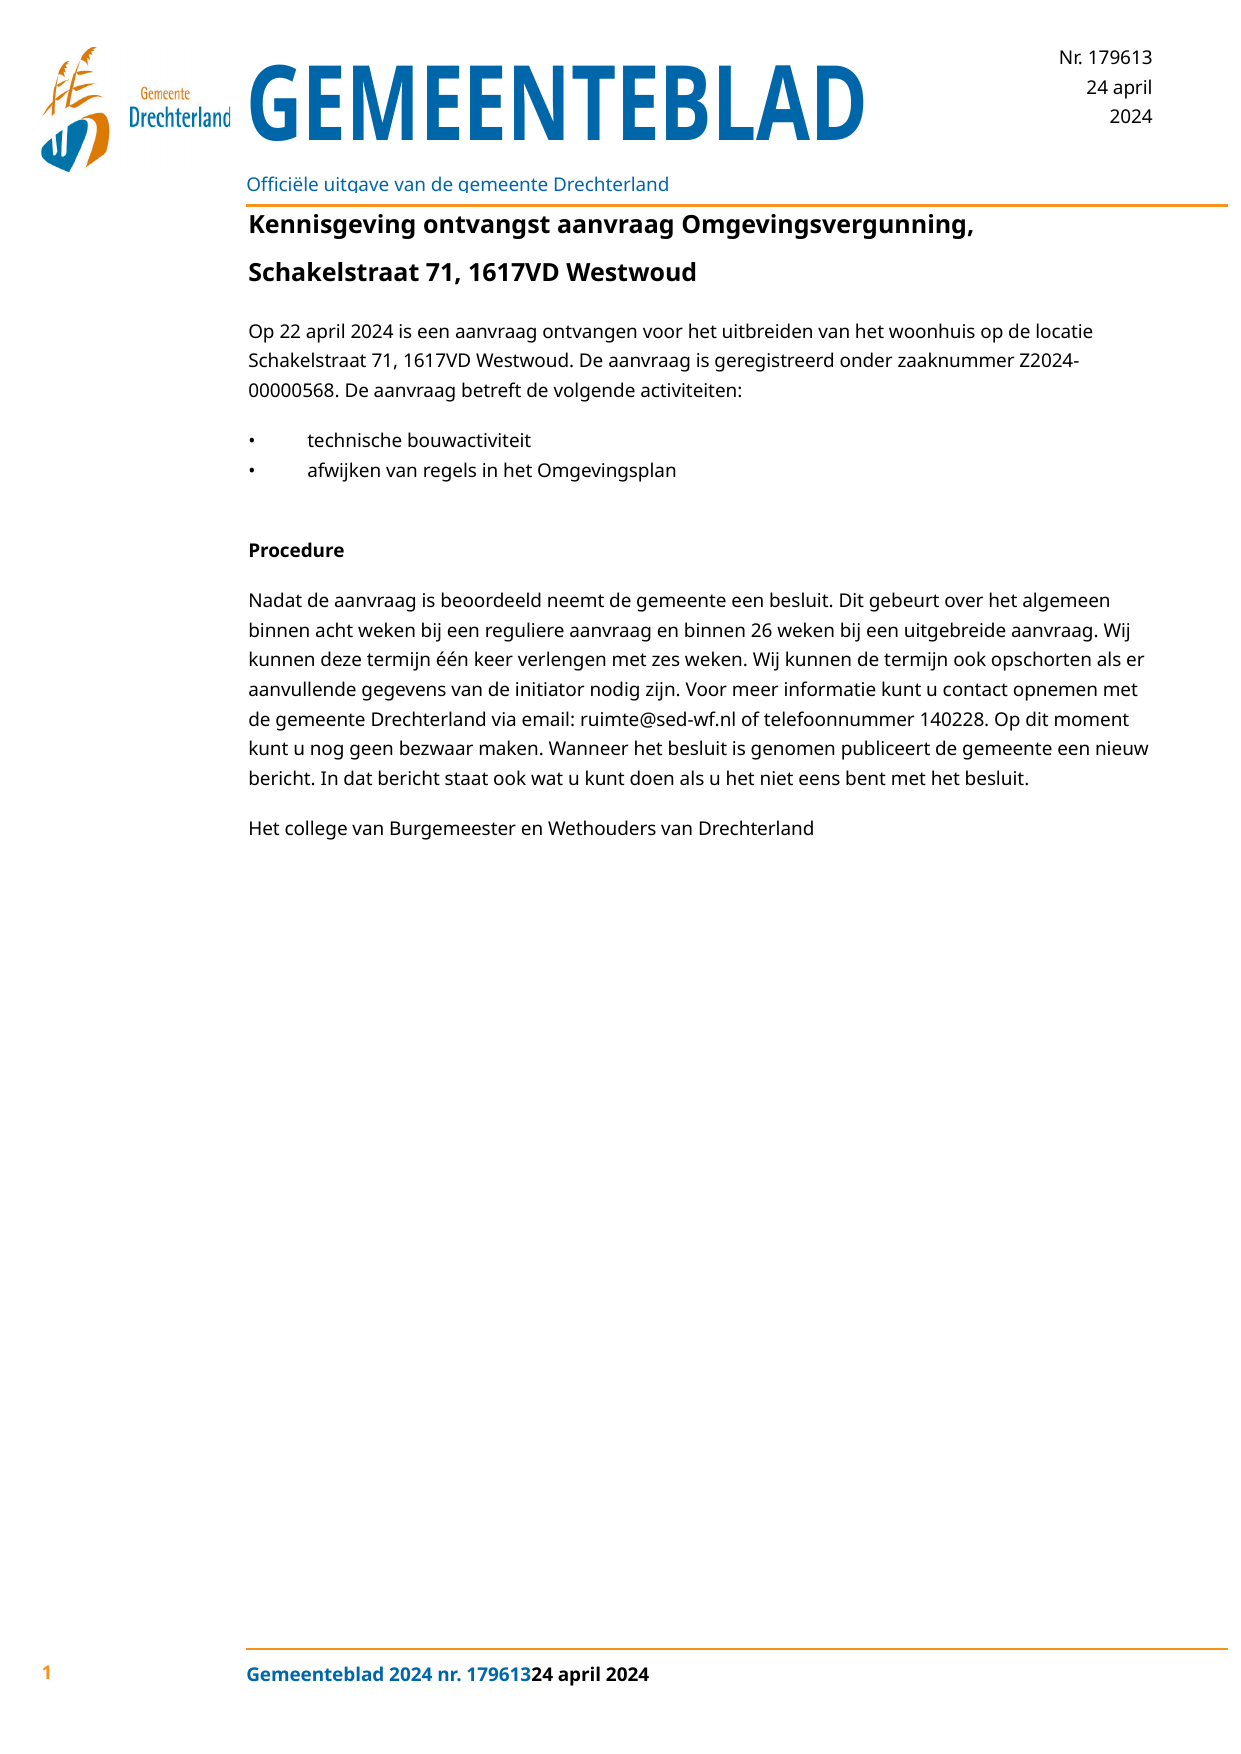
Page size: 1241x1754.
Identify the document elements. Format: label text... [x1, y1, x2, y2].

text Het college van Burgemeester en Wethouders van Drechterland [248, 815, 1152, 841]
list technische bouwactiviteit [248, 427, 1152, 453]
text Nadat de aanvraag is beoordeeld neemt de gemeente een besluit. Dit gebeurt over het algemeen binnen acht weken bij een reguliere aanvraag en binnen 26 weken bij een uitgebreide aanvraag. Wij kunnen deze termijn één keer verlengen met zes weken. Wij kunnen de termijn ook opschorten als er aanvullende gegevens van de initiator nodig zijn. Voor meer informatie kunt u contact opnemen met de gemeente Drechterland via email: ruimte@sed-wf.nl of telefoonnummer 140228. Op dit moment kunt u nog geen bezwaar maken. Wanneer het besluit is genomen publiceert de gemeente een nieuw bericht. In dat bericht staat ook wat u kunt doen als u het niet eens bent met het besluit. [248, 587, 1152, 791]
picture [41, 47, 231, 172]
text Kennisgeving ontvangst aanvraag Omgevingsvergunning, Schakelstraat 71, 1617VD Westwoud [248, 207, 1152, 288]
text Procedure [248, 537, 1152, 563]
picture [41, 158, 64, 172]
picture [226, 115, 231, 124]
text Op 22 april 2024 is een aanvraag ontvangen voor het uitbreiden van het woonhuis op de locatie Schakelstraat 71, 1617VD Westwoud. De aanvraag is geregistreerd onder zaaknummer Z2024-00000568. De aanvraag betreft de volgende activiteiten: [248, 318, 1152, 403]
list afwijken van regels in het Omgevingsplan [248, 457, 1152, 483]
